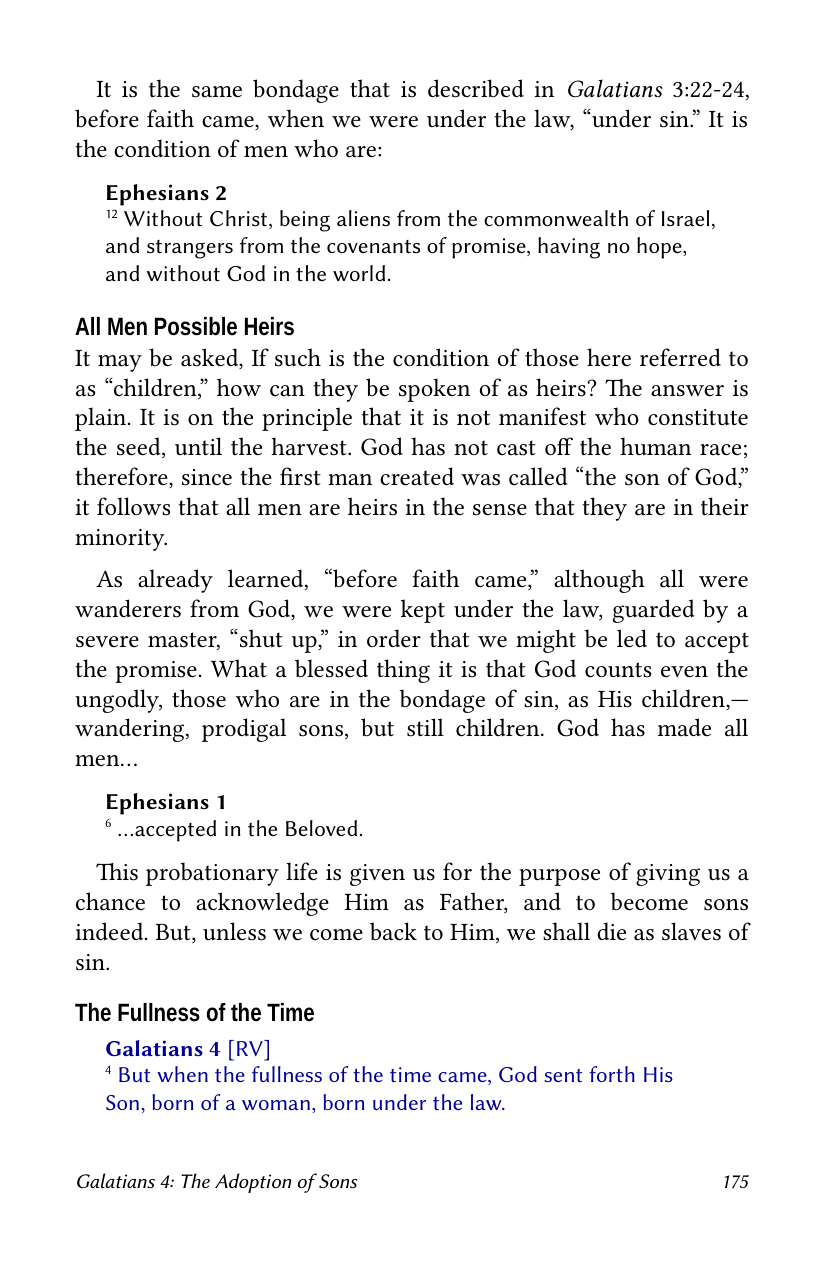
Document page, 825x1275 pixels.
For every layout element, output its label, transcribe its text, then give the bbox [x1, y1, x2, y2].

subtitle All Men Possible Heirs [75, 312, 750, 341]
text Ephesians 1 [105, 789, 750, 815]
subtitle The Fullness of the Time [75, 998, 750, 1027]
text As already learned, “before faith came,” although all were wanderers from God, we were kept under the law, guarded by a severe master, “shut up,” in order that we might be led to accept the promise. What a blessed thing it is that God counts even the ungodly, those who are in the bondage of sin, as His children,—wandering, prodigal sons, but still children. God has made all men… [75, 565, 750, 773]
text 6 ...accepted in the Beloved. [105, 815, 720, 842]
text 4 But when the fullness of the time came, God sent forth His Son, born of a woman, born under the law. [105, 1062, 720, 1116]
text Ephesians 2 [105, 180, 750, 206]
text This probationary life is given us for the purpose of giving us a chance to acknowledge Him as Father, and to become sons indeed. But, unless we come back to Him, we shall die as slaves of sin. [75, 858, 750, 976]
text 12 Without Christ, being aliens from the commonwealth of Israel, and strangers from the covenants of promise, having no hope, and without God in the world. [105, 206, 720, 287]
text It is the same bondage that is described in Galatians 3:22-24, before faith came, when we were under the law, “under sin.” It is the condition of men who are: [75, 75, 750, 163]
text Galatians 4 [RV] [105, 1036, 750, 1062]
text It may be asked, If such is the condition of those here referred to as “children,” how can they be spoken of as heirs? The answer is plain. It is on the principle that it is not manifest who constitute the seed, until the harvest. God has not cast off the human race; therefore, since the first man created was called “the son of God,” it follows that all men are heirs in the sense that they are in their minority. [75, 344, 750, 552]
